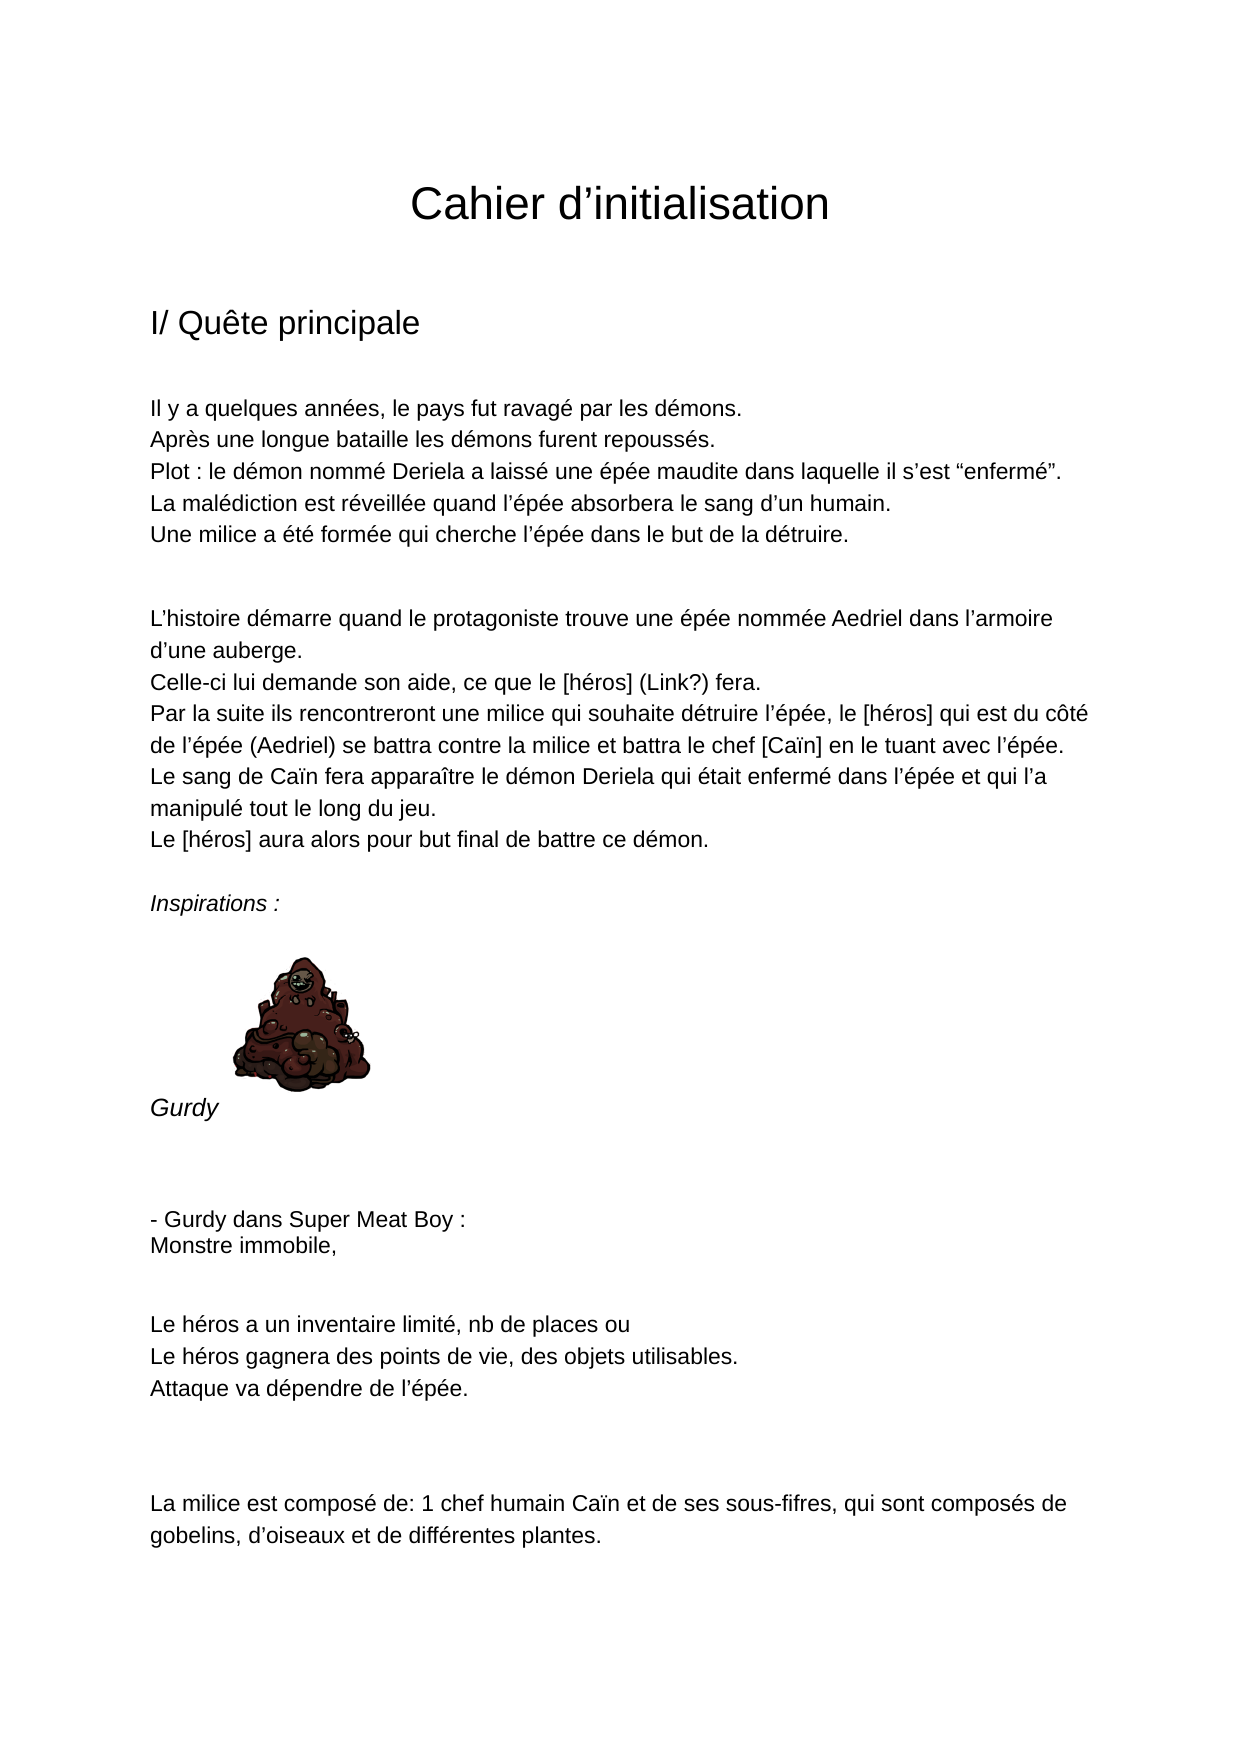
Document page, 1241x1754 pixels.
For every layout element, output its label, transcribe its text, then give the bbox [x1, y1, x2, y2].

text Cahier d’initialisation [150, 176, 1090, 229]
text Monstre immobile, [150, 1232, 1090, 1259]
text Le héros gagnera des points de vie, des objets utilisables. [150, 1343, 1090, 1369]
text I/ Quête principale [150, 303, 1090, 341]
text Attaque va dépendre de l’épée. [150, 1374, 1090, 1401]
text Plot : le démon nommé Deriela a laissé une épée maudite dans laquelle il s’est “enfermé”. [150, 458, 1090, 484]
text Une milice a été formée qui cherche l’épée dans le but de la détruire. [150, 521, 1090, 547]
text Par la suite ils rencontreront une milice qui souhaite détruire l’épée, le [héros] qui est du côté de l’épée (Aedriel) se battra contre la milice et battra le chef [Caïn] en le tuant avec l’épée. [150, 700, 1090, 758]
text Après une longue bataille les démons furent repoussés. [150, 426, 1090, 453]
text Celle-ci lui demande son aide, ce que le [héros] (Link?) fera. [150, 668, 1090, 695]
text Il y a quelques années, le pays fut ravagé par les démons. [150, 395, 1090, 421]
text Gurdy [150, 1093, 1090, 1122]
text Le héros a un inventaire limité, nb de places ou [150, 1311, 1090, 1338]
text Le [héros] aura alors pour but final de battre ce démon. [150, 826, 1090, 853]
text La malédiction est réveillée quand l’épée absorbera le sang d’un humain. [150, 489, 1090, 516]
text La milice est composé de: 1 chef humain Caïn et de ses sous-fifres, qui sont composés de gobelins, d’oiseaux et de différentes plantes. [150, 1490, 1090, 1548]
text Inspirations : [150, 889, 1090, 916]
text Le sang de Caïn fera apparaître le démon Deriela qui était enfermé dans l’épée et qui l’a manipulé tout le long du jeu. [150, 763, 1090, 821]
text - Gurdy dans Super Meat Boy : [150, 1206, 1090, 1232]
picture [225, 952, 378, 1093]
text L’histoire démarre quand le protagoniste trouve une épée nommée Aedriel dans l’armoire d’une auberge. [150, 605, 1090, 663]
